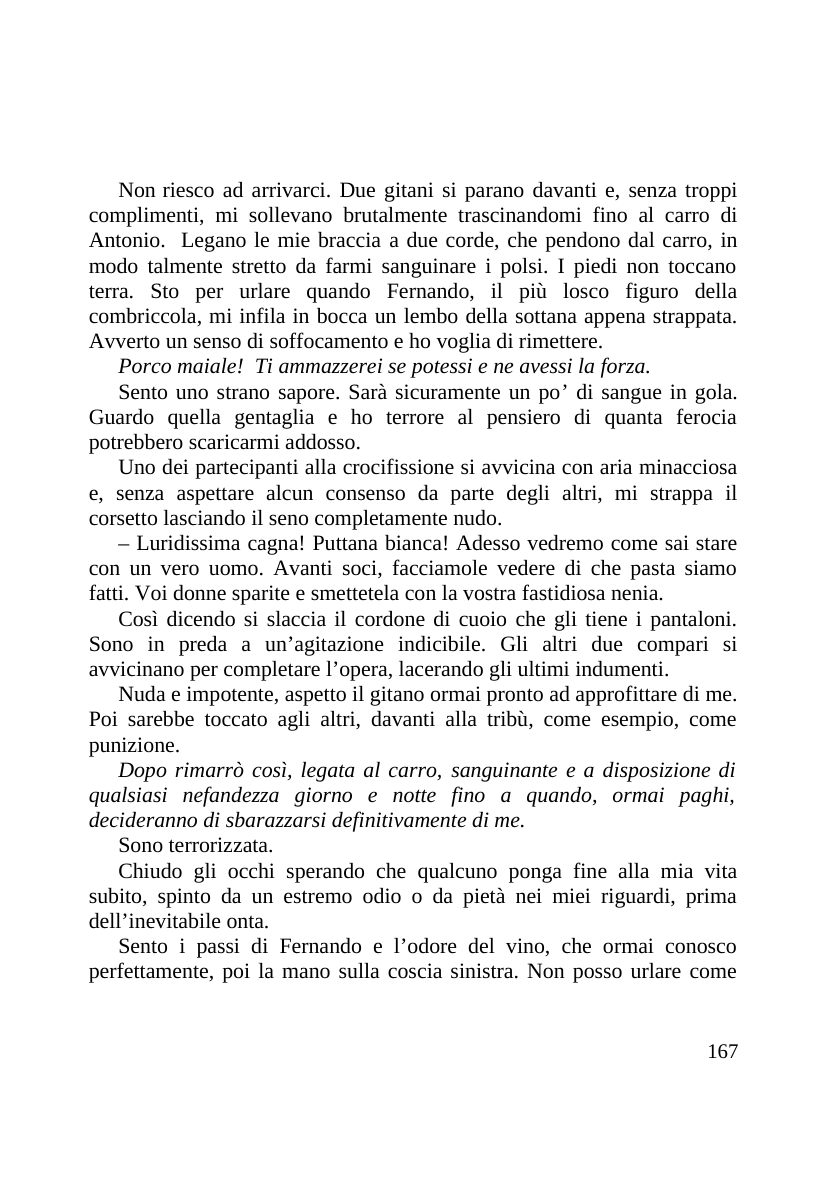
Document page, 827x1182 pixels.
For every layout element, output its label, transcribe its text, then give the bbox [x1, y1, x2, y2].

text Sono terrorizzata. [88, 832, 738, 858]
text Sento uno strano sapore. Sarà sicuramente un po’ di sangue in gola. Guardo quella gentaglia e ho terrore al pensiero di quanta ferocia potrebbero scaricarmi addosso. [88, 379, 738, 454]
text Non riesco ad arrivarci. Due gitani si parano davanti e, senza troppi complimenti, mi sollevano brutalmente trascinandomi fino al carro di Antonio. Legano le mie braccia a due corde, che pendono dal carro, in modo talmente stretto da farmi sanguinare i polsi. I piedi non toccano terra. Sto per urlare quando Fernando, il più losco figuro della combriccola, mi infila in bocca un lembo della sottana appena strappata. Avverto un senso di soffocamento e ho voglia di rimettere. [88, 177, 738, 353]
text Sento i passi di Fernando e l’odore del vino, che ormai conosco perfettamente, poi la mano sulla coscia sinistra. Non posso urlare come [88, 933, 738, 984]
text Dopo rimarrò così, legata al carro, sanguinante e a disposizione di qualsiasi nefandezza giorno e notte fino a quando, ormai paghi, decideranno di sbarazzarsi definitivamente di me. [88, 757, 738, 832]
text Porco maiale! Ti ammazzerei se potessi e ne avessi la forza. [88, 353, 738, 379]
text Chiudo gli occhi sperando che qualcuno ponga fine alla mia vita subito, spinto da un estremo odio o da pietà nei miei riguardi, prima dell’inevitabile onta. [88, 858, 738, 933]
text Uno dei partecipanti alla crocifissione si avvicina con aria minacciosa e, senza aspettare alcun consenso da parte degli altri, mi strappa il corsetto lasciando il seno completamente nudo. [88, 454, 738, 530]
text Così dicendo si slaccia il cordone di cuoio che gli tiene i pantaloni. Sono in preda a un’agitazione indicibile. Gli altri due compari si avvicinano per completare l’opera, lacerando gli ultimi indumenti. [88, 606, 738, 681]
text Nuda e impotente, aspetto il gitano ormai pronto ad approfittare di me. Poi sarebbe toccato agli altri, davanti alla tribù, come esempio, come punizione. [88, 681, 738, 757]
text – Luridissima cagna! Puttana bianca! Adesso vedremo come sai stare con un vero uomo. Avanti soci, facciamole vedere di che pasta siamo fatti. Voi donne sparite e smettetela con la vostra fastidiosa nenia. [88, 530, 738, 606]
